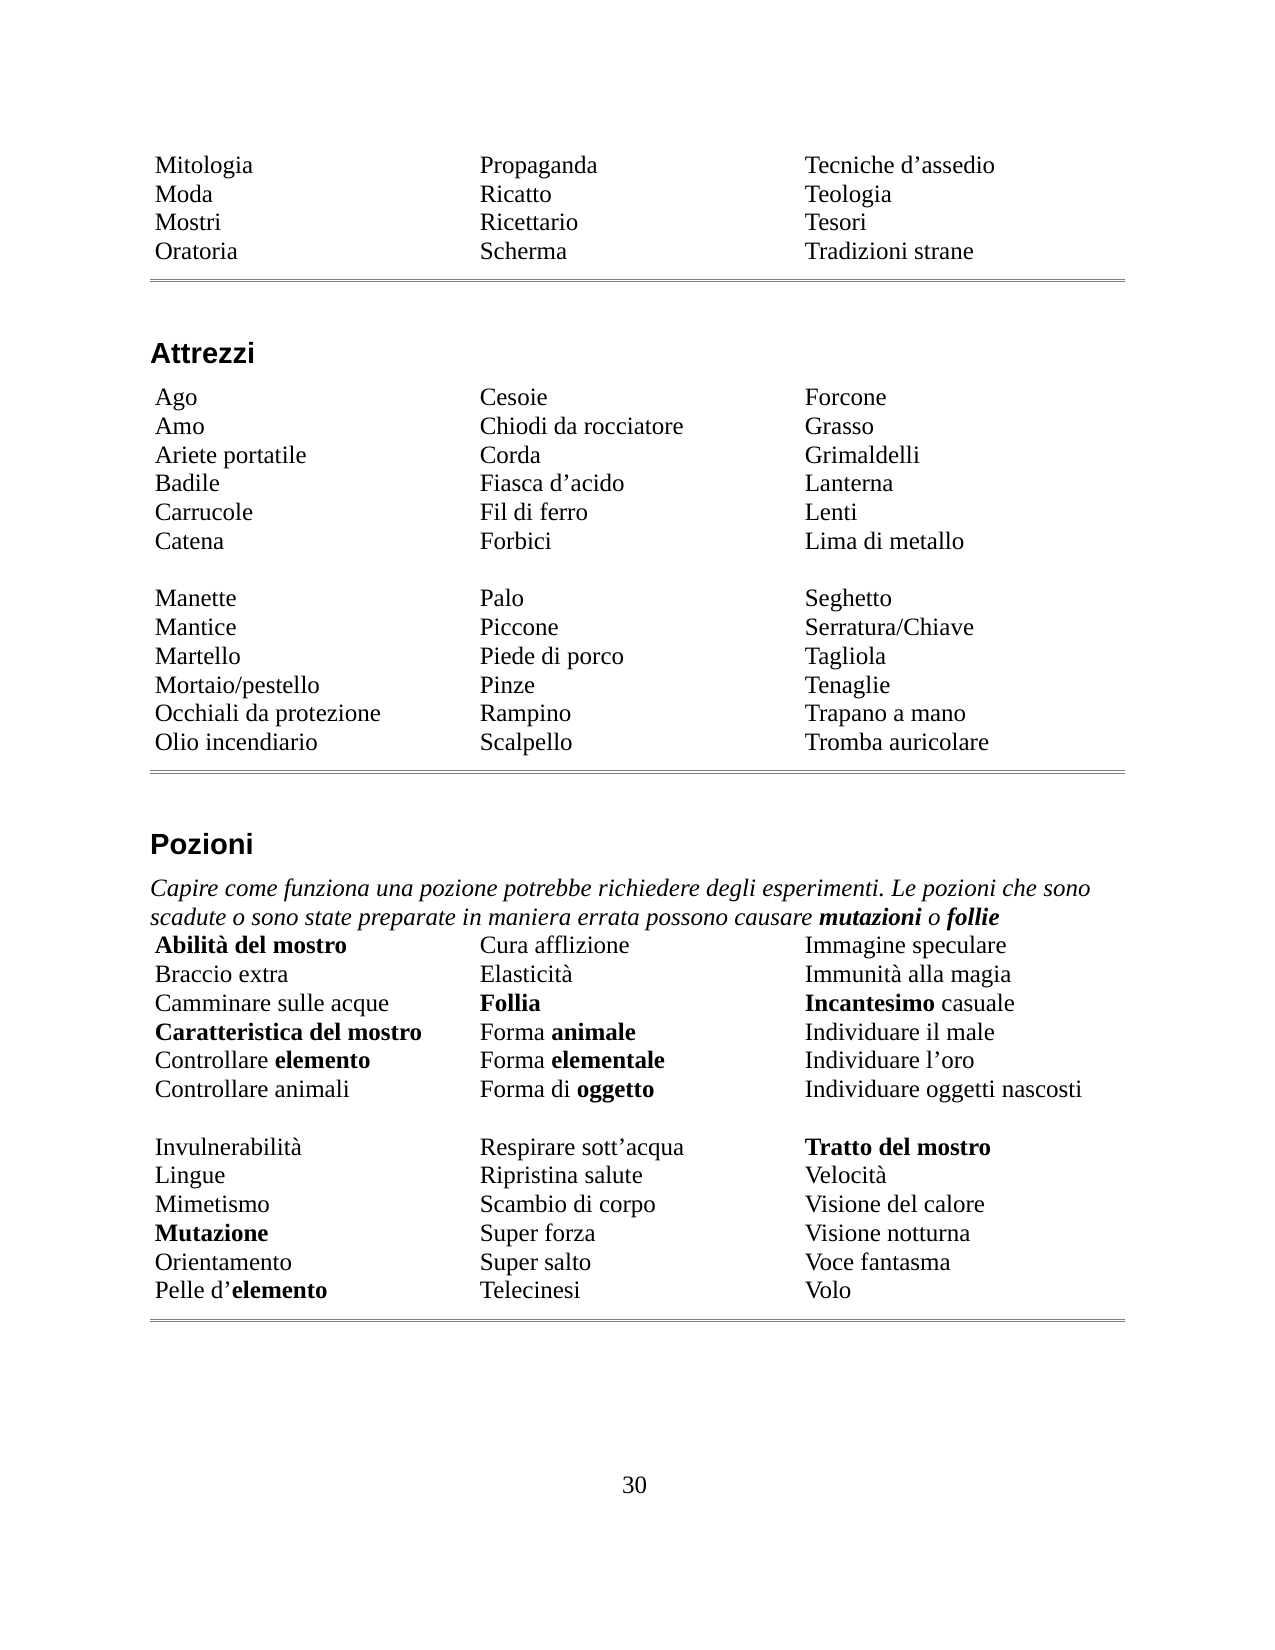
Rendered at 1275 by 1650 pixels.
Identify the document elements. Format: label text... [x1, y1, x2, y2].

table_cell Seghetto [800, 584, 1125, 612]
table_cell Lenti [800, 497, 1125, 526]
table_cell Mutazione [150, 1218, 475, 1247]
table_cell Ricettario [475, 208, 800, 236]
table_cell Palo [475, 584, 800, 612]
table_cell Occhiali da protezione [150, 699, 475, 727]
table_cell Orientamento [150, 1247, 475, 1276]
table_cell Oratoria [150, 236, 475, 265]
table_cell Immunità alla magia [800, 959, 1125, 988]
table_cell Amo [150, 411, 475, 440]
table_cell Voce fantasma [800, 1247, 1125, 1276]
table_cell Volo [800, 1276, 1125, 1304]
table_cell [800, 1103, 1125, 1132]
table_header Cesoie [475, 382, 800, 411]
table_cell Teologia [800, 179, 1125, 207]
table_header Immagine speculare [800, 931, 1125, 959]
table_cell Carrucole [150, 497, 475, 526]
table_header Ago [150, 382, 475, 411]
table_cell Serratura/Chiave [800, 612, 1125, 641]
table_cell Manette [150, 584, 475, 612]
table_cell Forma di oggetto [475, 1074, 800, 1103]
table_cell Pelle d’elemento [150, 1276, 475, 1304]
table_cell Super salto [475, 1247, 800, 1276]
table_cell Moda [150, 179, 475, 207]
subtitle Attrezzi [150, 336, 1125, 370]
table_cell Incantesimo casuale [800, 988, 1125, 1017]
table_cell Corda [475, 440, 800, 468]
table_cell Propaganda [475, 150, 800, 179]
table_cell [475, 555, 800, 583]
table_cell Ripristina salute [475, 1161, 800, 1189]
table_cell Controllare animali [150, 1074, 475, 1103]
text Capire come funziona una pozione potrebbe richiedere degli esperimenti. Le pozioni che sono scadute o sono state preparate in maniera errata possono causare mutazioni o follie [150, 873, 1125, 931]
table_cell [150, 555, 475, 583]
table_cell Forma elementale [475, 1046, 800, 1074]
table_cell Caratteristica del mostro [150, 1017, 475, 1046]
table_cell Scalpello [475, 727, 800, 756]
table_cell Super forza [475, 1218, 800, 1247]
table_cell Chiodi da rocciatore [475, 411, 800, 440]
table_cell Ricatto [475, 179, 800, 207]
table_cell Forma animale [475, 1017, 800, 1046]
table_cell Tagliola [800, 641, 1125, 670]
table_cell Individuare oggetti nascosti [800, 1074, 1125, 1103]
table_cell Controllare elemento [150, 1046, 475, 1074]
table_cell Ariete portatile [150, 440, 475, 468]
table_cell [800, 555, 1125, 583]
table_cell Fiasca d’acido [475, 469, 800, 497]
table_cell Camminare sulle acque [150, 988, 475, 1017]
table_cell Fil di ferro [475, 497, 800, 526]
table_header Cura afflizione [475, 931, 800, 959]
table_header Abilità del mostro [150, 931, 475, 959]
table_cell Telecinesi [475, 1276, 800, 1304]
table_cell Individuare il male [800, 1017, 1125, 1046]
table_cell Lima di metallo [800, 526, 1125, 555]
table_header Forcone [800, 382, 1125, 411]
table_cell Braccio extra [150, 959, 475, 988]
table_cell [475, 1103, 800, 1132]
table_cell Piccone [475, 612, 800, 641]
table_cell Invulnerabilità [150, 1132, 475, 1161]
table_cell Tratto del mostro [800, 1132, 1125, 1161]
table_cell Martello [150, 641, 475, 670]
subtitle Pozioni [150, 827, 1125, 861]
table_cell Grimaldelli [800, 440, 1125, 468]
table_cell Mortaio/pestello [150, 670, 475, 698]
table_cell Scherma [475, 236, 800, 265]
table_cell Forbici [475, 526, 800, 555]
table_cell Lanterna [800, 469, 1125, 497]
table_cell Velocità [800, 1161, 1125, 1189]
table_cell Mitologia [150, 150, 475, 179]
table_cell Follia [475, 988, 800, 1017]
table_cell [150, 1103, 475, 1132]
table_cell Pinze [475, 670, 800, 698]
table_cell Rampino [475, 699, 800, 727]
table_cell Elasticità [475, 959, 800, 988]
table_cell Mostri [150, 208, 475, 236]
table_cell Tromba auricolare [800, 727, 1125, 756]
table_cell Tenaglie [800, 670, 1125, 698]
table_cell Mantice [150, 612, 475, 641]
table_cell Respirare sott’acqua [475, 1132, 800, 1161]
table_cell Badile [150, 469, 475, 497]
table_cell Grasso [800, 411, 1125, 440]
table_cell Individuare l’oro [800, 1046, 1125, 1074]
table_cell Tecniche d’assedio [800, 150, 1125, 179]
table_cell Olio incendiario [150, 727, 475, 756]
table_cell Trapano a mano [800, 699, 1125, 727]
table_cell Tradizioni strane [800, 236, 1125, 265]
table_cell Tesori [800, 208, 1125, 236]
table_cell Mimetismo [150, 1189, 475, 1218]
table_cell Visione notturna [800, 1218, 1125, 1247]
table_cell Scambio di corpo [475, 1189, 800, 1218]
table_cell Visione del calore [800, 1189, 1125, 1218]
table_cell Catena [150, 526, 475, 555]
table_cell Piede di porco [475, 641, 800, 670]
table_cell Lingue [150, 1161, 475, 1189]
